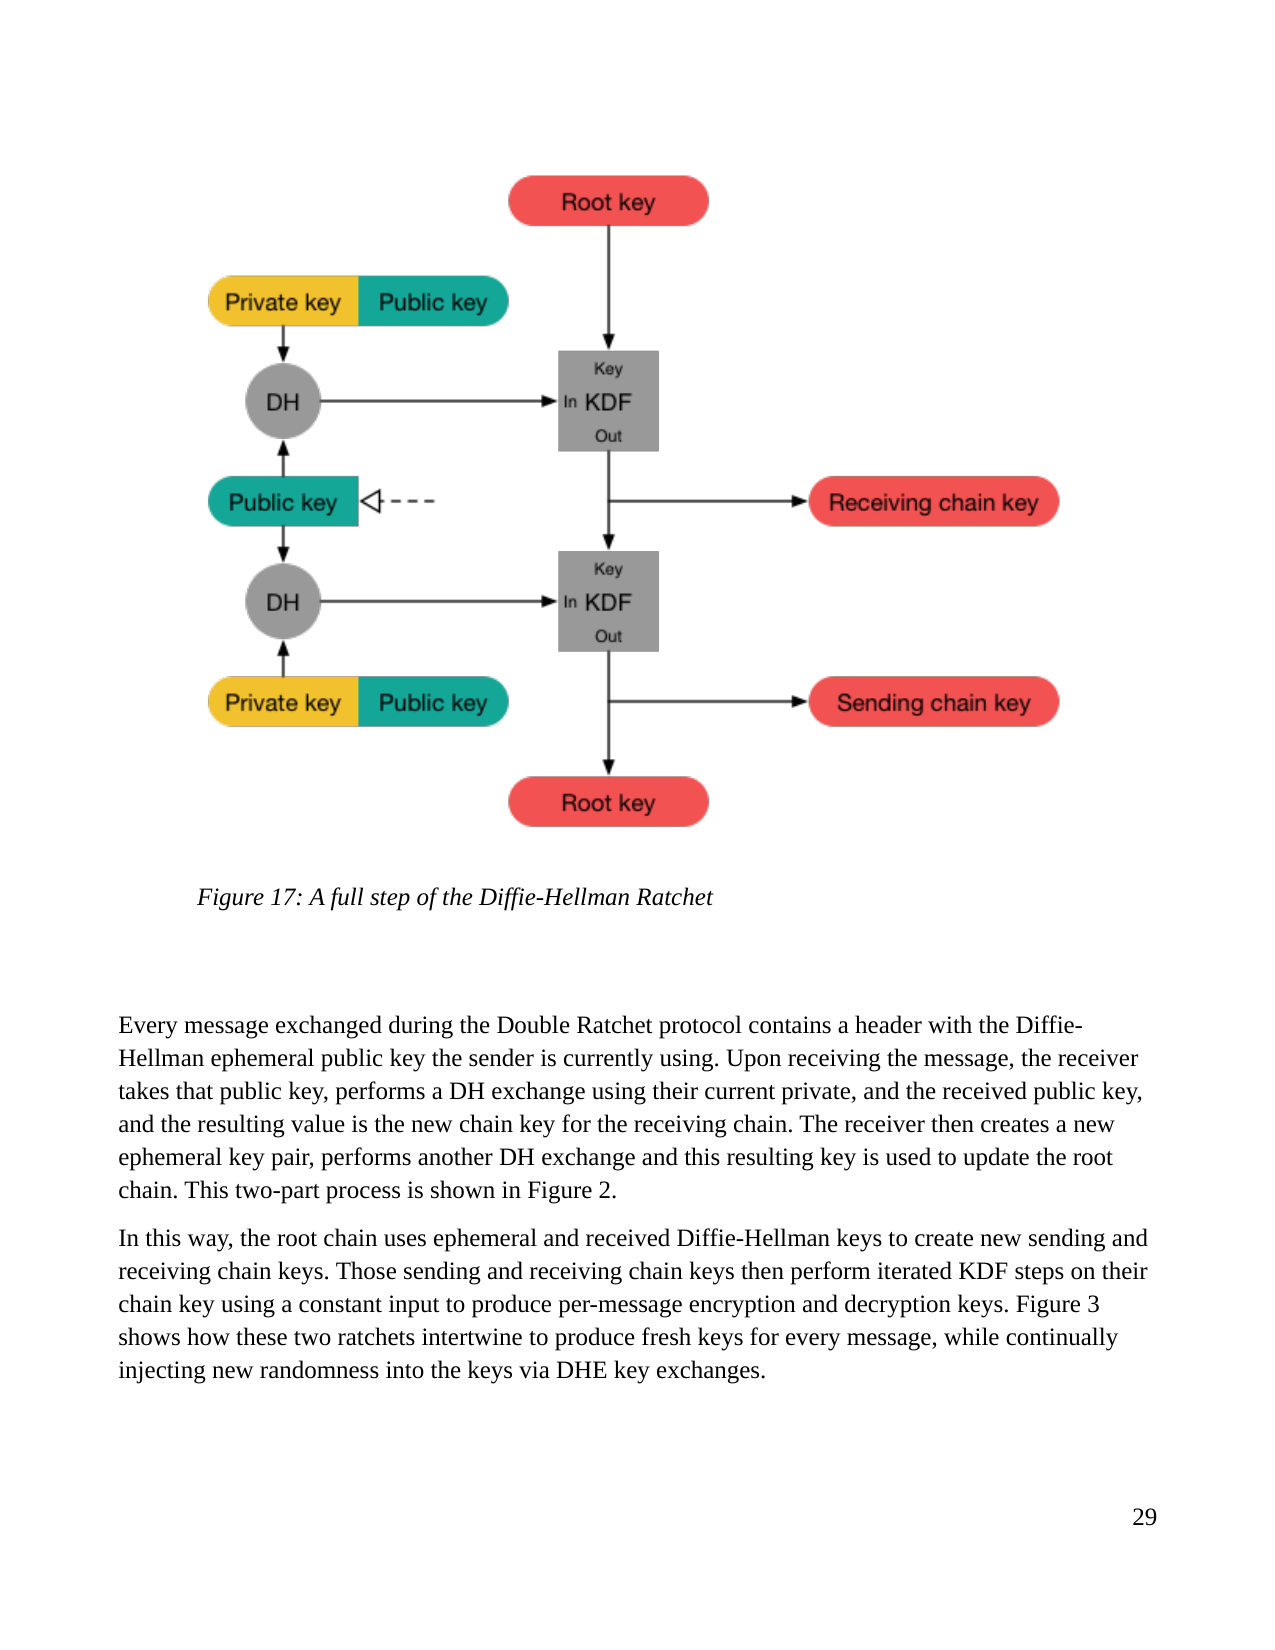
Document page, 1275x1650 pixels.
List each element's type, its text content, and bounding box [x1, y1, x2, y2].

picture [196, 126, 1072, 877]
text In this way, the root chain uses ephemeral and received Diffie-Hellman keys to create new sending and receiving chain keys. Those sending and receiving chain keys then perform iterated KDF steps on their chain key using a constant input to produce per-message encryption and decryption keys. Figure 3 shows how these two ratchets intertwine to produce fresh keys for every message, while continually injecting new randomness into the keys via DHE key exchanges. [118, 1223, 1157, 1384]
text Figure 17: A full step of the Diffie-Hellman Ratchet [197, 877, 1072, 911]
text Every message exchanged during the Double Ratchet protocol contains a header with the Diffie-Hellman ephemeral public key the sender is currently using. Upon receiving the message, the receiver takes that public key, performs a DH exchange using their current private, and the received public key, and the resulting value is the new chain key for the receiving chain. The receiver then creates a new ephemeral key pair, performs another DH exchange and this resulting key is used to update the root chain. This two-part process is shown in Figure 2. [118, 1010, 1157, 1204]
